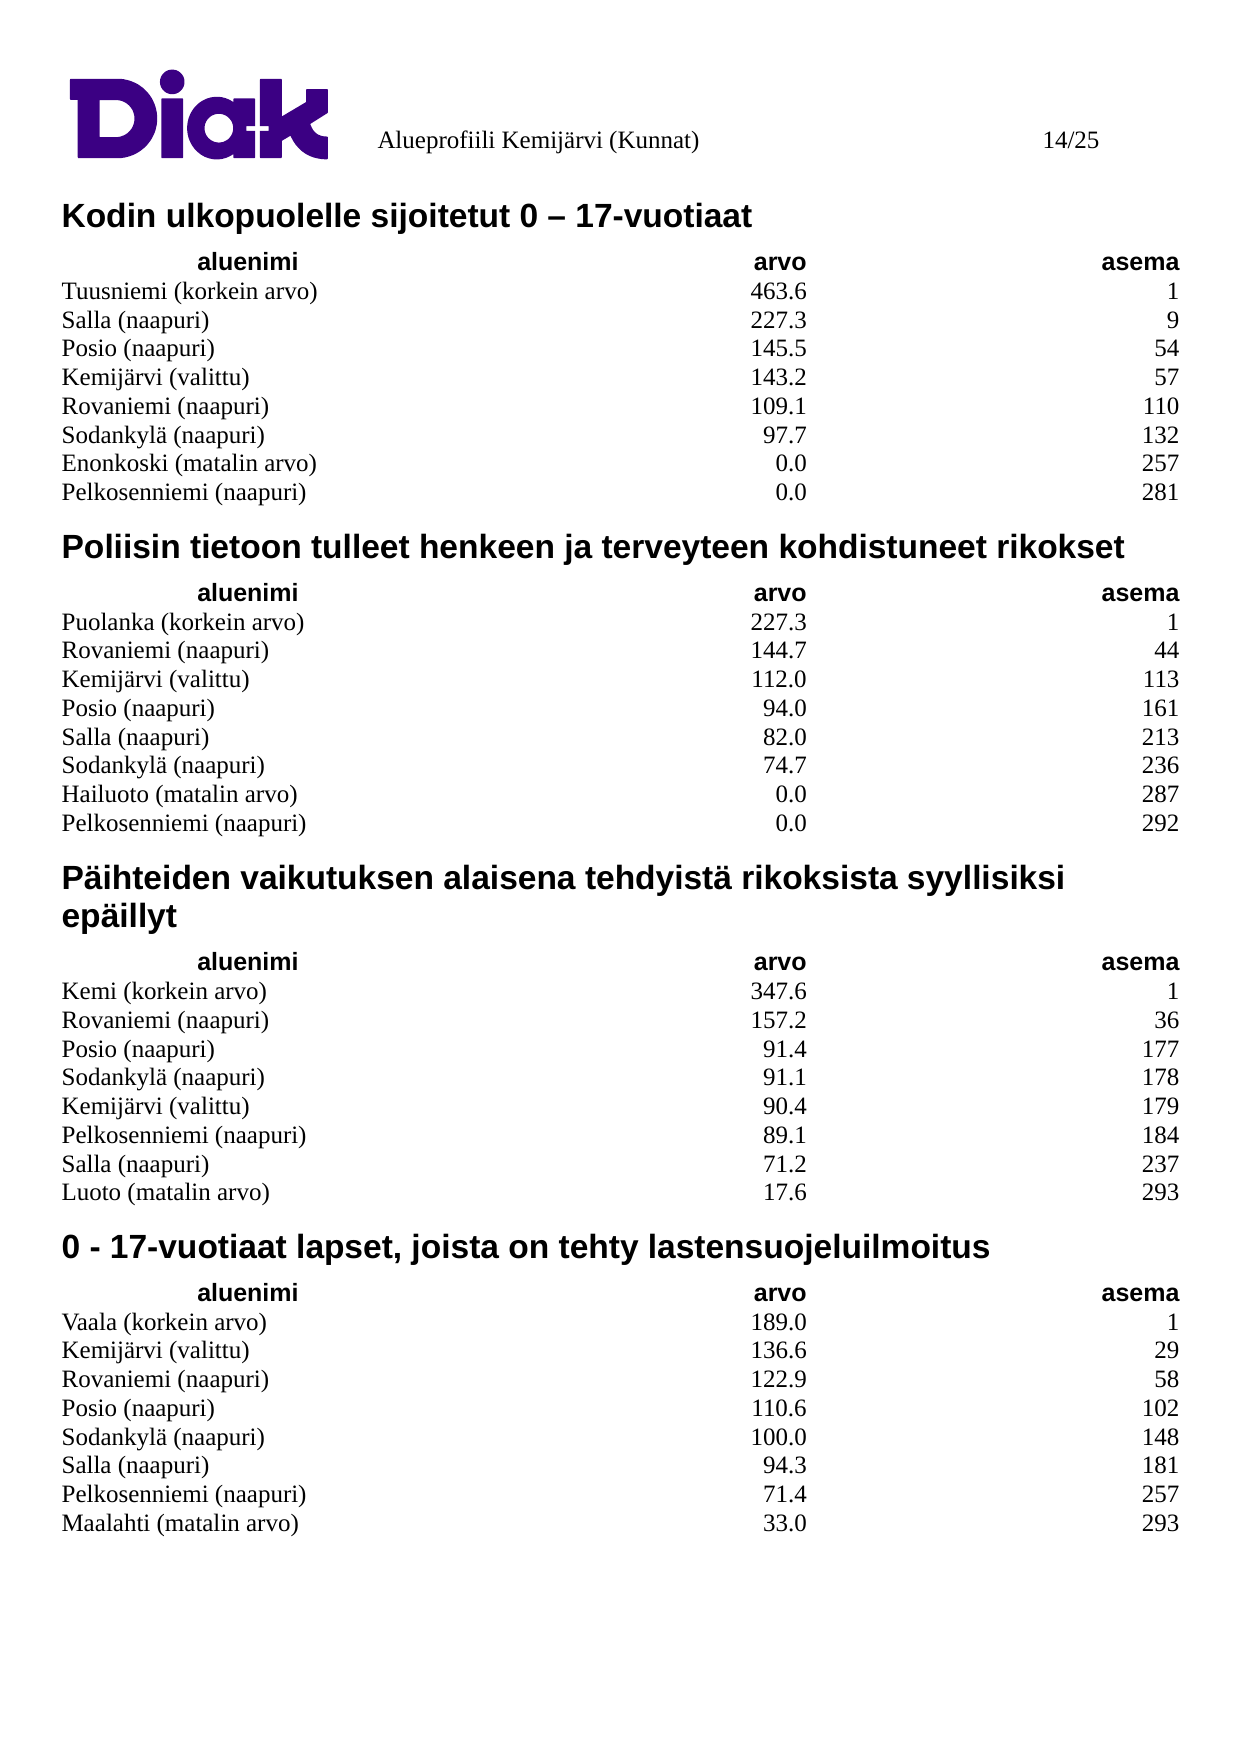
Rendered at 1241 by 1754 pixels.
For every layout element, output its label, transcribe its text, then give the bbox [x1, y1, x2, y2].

table_cell Kemijärvi (valittu) [61, 362, 434, 391]
table_cell 148 [806, 1422, 1179, 1451]
table_cell 177 [806, 1034, 1179, 1062]
table_cell 463.6 [434, 276, 806, 305]
table_cell 113 [806, 664, 1179, 693]
table_cell Sodankylä (naapuri) [61, 1063, 434, 1091]
table_cell 227.3 [434, 305, 806, 333]
table_cell Tuusniemi (korkein arvo) [61, 276, 434, 305]
table_cell 144.7 [434, 636, 806, 664]
table_cell 102 [806, 1393, 1179, 1422]
table_cell 143.2 [434, 362, 806, 391]
table_cell 89.1 [434, 1120, 806, 1149]
table_cell 91.4 [434, 1034, 806, 1062]
table_cell Salla (naapuri) [61, 722, 434, 751]
table_cell 292 [806, 808, 1179, 837]
table_cell Sodankylä (naapuri) [61, 751, 434, 779]
table_cell 347.6 [434, 976, 806, 1005]
table_cell 287 [806, 779, 1179, 808]
table_cell 54 [806, 334, 1179, 362]
table_cell 145.5 [434, 334, 806, 362]
table_cell Sodankylä (naapuri) [61, 1422, 434, 1451]
table_cell Rovaniemi (naapuri) [61, 1005, 434, 1034]
table_cell Salla (naapuri) [61, 1451, 434, 1479]
table_cell Pelkosenniemi (naapuri) [61, 1479, 434, 1508]
table_cell 82.0 [434, 722, 806, 751]
table_header aluenimi [61, 1278, 434, 1307]
table_cell 1 [806, 276, 1179, 305]
table_cell 0.0 [434, 808, 806, 837]
table_cell 33.0 [434, 1508, 806, 1537]
table_header asema [806, 1278, 1179, 1307]
table_header arvo [434, 1278, 806, 1307]
table_cell 71.4 [434, 1479, 806, 1508]
table_cell Kemijärvi (valittu) [61, 1091, 434, 1120]
table_cell 0.0 [434, 779, 806, 808]
table_cell Pelkosenniemi (naapuri) [61, 477, 434, 506]
table_cell 281 [806, 477, 1179, 506]
table_cell Kemijärvi (valittu) [61, 664, 434, 693]
table_cell 1 [806, 976, 1179, 1005]
table_cell Salla (naapuri) [61, 305, 434, 333]
table_header asema [806, 578, 1179, 607]
subtitle Päihteiden vaikutuksen alaisena tehdyistä rikoksista syyllisiksi epäillyt [61, 858, 1179, 935]
subtitle Kodin ulkopuolelle sijoitetut 0 – 17-vuotiaat [61, 196, 1179, 235]
table_cell 236 [806, 751, 1179, 779]
table_cell 213 [806, 722, 1179, 751]
table_cell 91.1 [434, 1063, 806, 1091]
table_cell Sodankylä (naapuri) [61, 420, 434, 448]
table_cell 71.2 [434, 1149, 806, 1177]
table_cell 0.0 [434, 477, 806, 506]
table_cell 293 [806, 1178, 1179, 1206]
table_cell 293 [806, 1508, 1179, 1537]
subtitle Poliisin tietoon tulleet henkeen ja terveyteen kohdistuneet rikokset [61, 527, 1179, 566]
table_cell 74.7 [434, 751, 806, 779]
table_cell Kemijärvi (valittu) [61, 1336, 434, 1364]
table_cell 57 [806, 362, 1179, 391]
table_header asema [806, 948, 1179, 976]
table_header arvo [434, 247, 806, 276]
table_cell 94.0 [434, 693, 806, 722]
table_cell Enonkoski (matalin arvo) [61, 449, 434, 477]
table_cell 29 [806, 1336, 1179, 1364]
table_cell Vaala (korkein arvo) [61, 1307, 434, 1336]
table_cell Maalahti (matalin arvo) [61, 1508, 434, 1537]
table_cell 9 [806, 305, 1179, 333]
table_cell 110.6 [434, 1393, 806, 1422]
table_cell Posio (naapuri) [61, 1034, 434, 1062]
table_cell 112.0 [434, 664, 806, 693]
table_cell 237 [806, 1149, 1179, 1177]
table_header aluenimi [61, 578, 434, 607]
table_cell 109.1 [434, 391, 806, 420]
subtitle 0 - 17-vuotiaat lapset, joista on tehty lastensuojeluilmoitus [61, 1227, 1179, 1266]
table_cell 179 [806, 1091, 1179, 1120]
table_cell 44 [806, 636, 1179, 664]
table_cell 132 [806, 420, 1179, 448]
table_cell 189.0 [434, 1307, 806, 1336]
table_header aluenimi [61, 247, 434, 276]
table_cell 178 [806, 1063, 1179, 1091]
table_cell 257 [806, 1479, 1179, 1508]
table_cell 100.0 [434, 1422, 806, 1451]
table_cell Rovaniemi (naapuri) [61, 1364, 434, 1393]
table_cell Rovaniemi (naapuri) [61, 391, 434, 420]
table_cell 17.6 [434, 1178, 806, 1206]
table_cell Puolanka (korkein arvo) [61, 607, 434, 636]
table_cell Luoto (matalin arvo) [61, 1178, 434, 1206]
table_cell 36 [806, 1005, 1179, 1034]
table_cell 1 [806, 607, 1179, 636]
table_cell Pelkosenniemi (naapuri) [61, 1120, 434, 1149]
table_cell 136.6 [434, 1336, 806, 1364]
table_cell 161 [806, 693, 1179, 722]
table_header asema [806, 247, 1179, 276]
table_cell 257 [806, 449, 1179, 477]
table_cell 90.4 [434, 1091, 806, 1120]
table_cell Pelkosenniemi (naapuri) [61, 808, 434, 837]
table_cell 122.9 [434, 1364, 806, 1393]
table_cell Kemi (korkein arvo) [61, 976, 434, 1005]
table_header arvo [434, 948, 806, 976]
table_cell 0.0 [434, 449, 806, 477]
table_cell 184 [806, 1120, 1179, 1149]
table_cell Rovaniemi (naapuri) [61, 636, 434, 664]
table_cell 110 [806, 391, 1179, 420]
table_cell 181 [806, 1451, 1179, 1479]
table_cell 1 [806, 1307, 1179, 1336]
table_cell 94.3 [434, 1451, 806, 1479]
table_cell 227.3 [434, 607, 806, 636]
table_cell 157.2 [434, 1005, 806, 1034]
table_cell 97.7 [434, 420, 806, 448]
table_header arvo [434, 578, 806, 607]
table_cell Posio (naapuri) [61, 693, 434, 722]
table_cell 58 [806, 1364, 1179, 1393]
table_cell Posio (naapuri) [61, 1393, 434, 1422]
table_cell Salla (naapuri) [61, 1149, 434, 1177]
table_header aluenimi [61, 948, 434, 976]
table_cell Hailuoto (matalin arvo) [61, 779, 434, 808]
table_cell Posio (naapuri) [61, 334, 434, 362]
